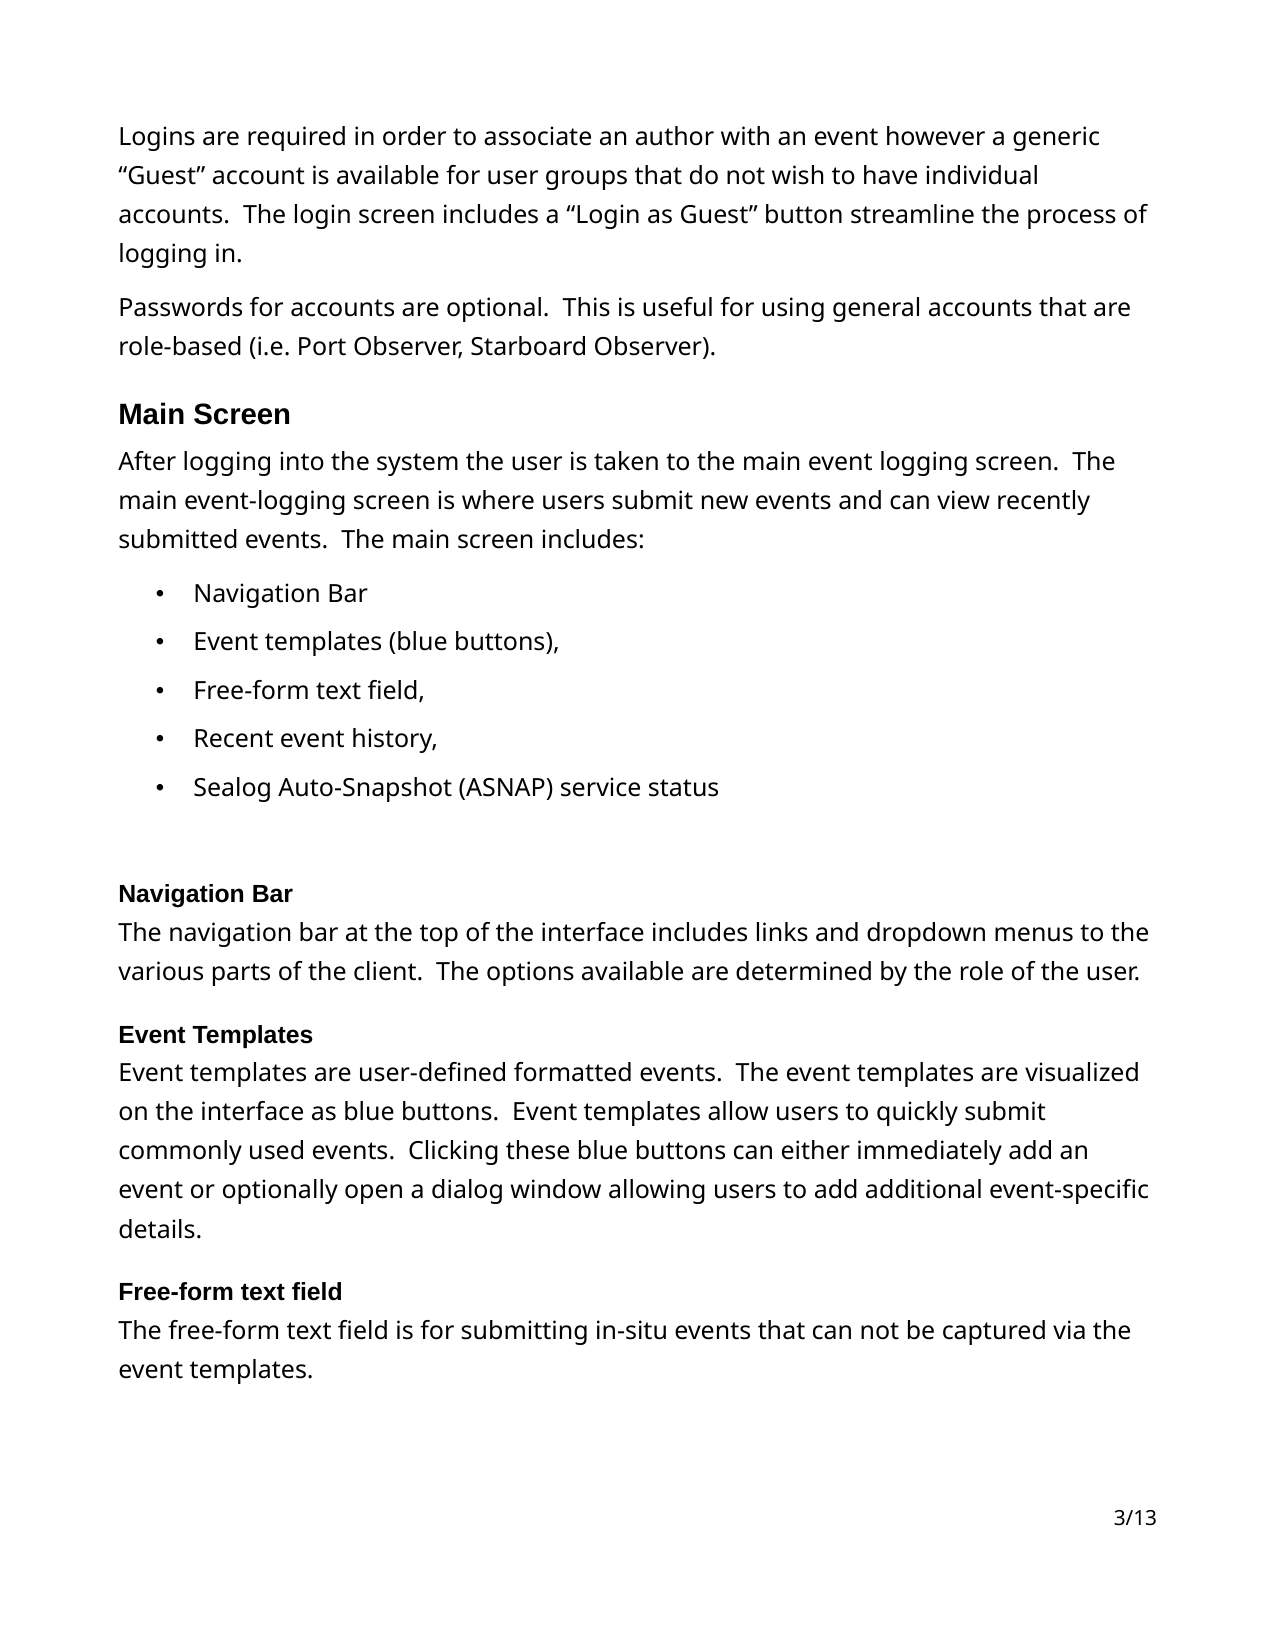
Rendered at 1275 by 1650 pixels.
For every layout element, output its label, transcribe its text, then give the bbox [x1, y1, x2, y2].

subtitle Free-form text field [118, 1277, 1157, 1306]
text The free-form text field is for submitting in-situ events that can not be captured via the event templates. [118, 1312, 1157, 1386]
list Free-form text field, [156, 672, 1157, 707]
list Event templates (blue buttons), [156, 624, 1157, 658]
text Event templates are user-defined formatted events. The event templates are visualized on the interface as blue buttons. Event templates allow users to quickly submit commonly used events. Clicking these blue buttons can either immediately add an event or optionally open a dialog window allowing users to add additional event-specific details. [118, 1054, 1157, 1245]
text The navigation bar at the top of the interface includes links and dropdown menus to the various parts of the client. The options available are determined by the role of the user. [118, 914, 1157, 988]
text Logins are required in order to associate an author with an event however a generic “Guest” account is available for user groups that do not wish to have individual accounts. The login screen includes a “Login as Guest” button streamline the process of logging in. [118, 118, 1157, 270]
subtitle Navigation Bar [118, 879, 1157, 908]
subtitle Event Templates [118, 1020, 1157, 1048]
list Navigation Bar [156, 575, 1157, 609]
subtitle Main Screen [118, 397, 1157, 431]
text Passwords for accounts are optional. This is useful for using general accounts that are role-based (i.e. Port Observer, Starboard Observer). [118, 289, 1157, 363]
list Sealog Auto-Snapshot (ASNAP) service status [156, 770, 1157, 804]
text After logging into the system the user is taken to the main event logging screen. The main event-logging screen is where users submit new events and can view recently submitted events. The main screen includes: [118, 443, 1157, 556]
list Recent event history, [156, 721, 1157, 755]
